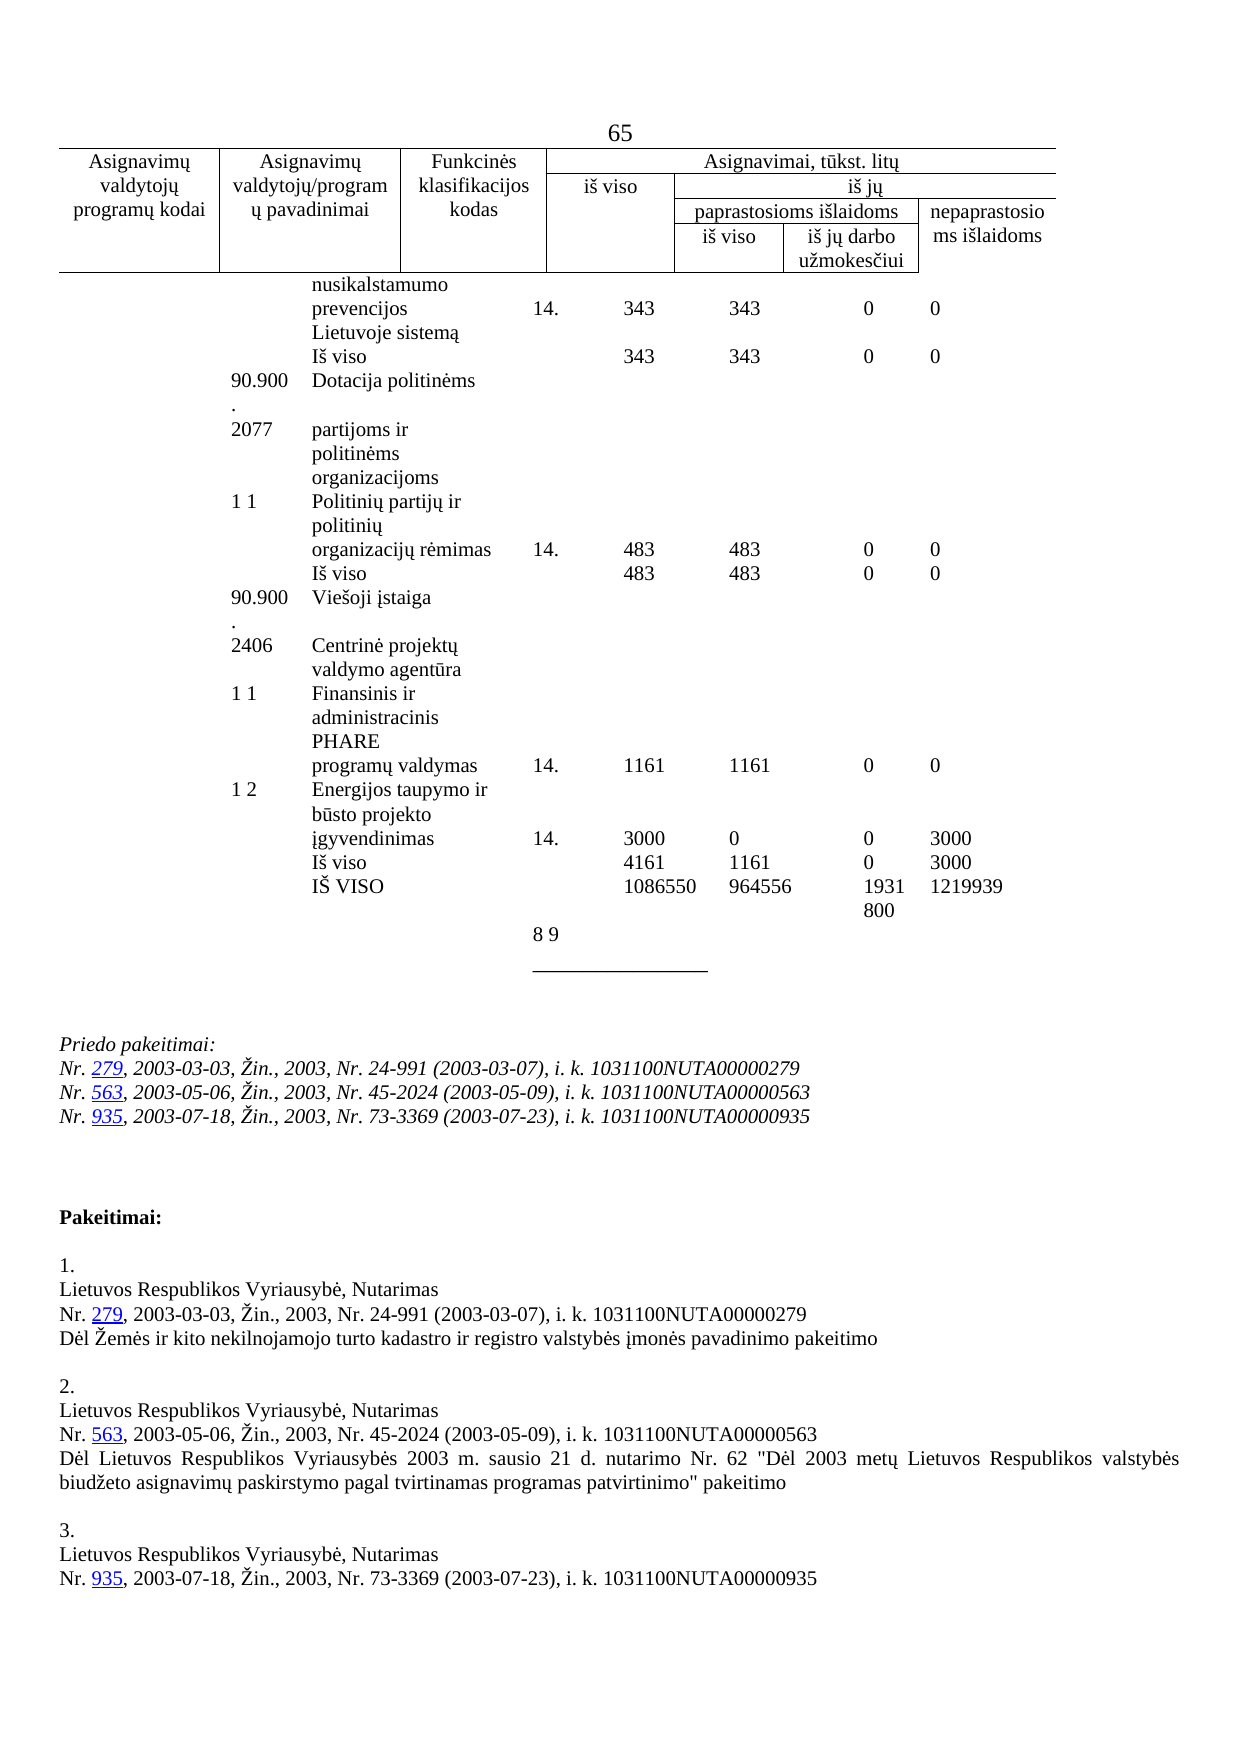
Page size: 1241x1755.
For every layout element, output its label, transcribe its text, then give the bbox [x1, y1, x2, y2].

table_cell 0 [852, 296, 919, 320]
table_cell [919, 801, 1063, 826]
table_cell 1161 [718, 753, 852, 777]
table_cell nusikalstamumo [300, 273, 521, 296]
table_cell [521, 368, 612, 416]
table_cell 2406 [220, 633, 300, 657]
table_cell [852, 633, 919, 657]
table_cell [220, 344, 300, 368]
table_cell [612, 465, 718, 489]
table_cell [852, 778, 919, 801]
table_cell [612, 657, 718, 681]
table_cell [220, 705, 300, 729]
text 2. [59, 1374, 1181, 1398]
table_cell [59, 465, 219, 489]
table_cell 4161 [612, 850, 718, 874]
table_cell [59, 368, 219, 416]
table_cell [919, 729, 1063, 753]
table_cell 0 [852, 850, 919, 874]
table_cell [220, 273, 300, 296]
table_cell 0 [852, 537, 919, 561]
table_cell [59, 633, 219, 657]
table_cell [59, 850, 219, 874]
table_cell 483 [612, 561, 718, 585]
table_cell [59, 778, 219, 801]
table_header Asignavimų valdytojų/programų pavadinimai [220, 149, 400, 272]
table_cell Centrinė projektų [300, 633, 521, 657]
table_cell [612, 489, 718, 513]
table_cell partijoms ir [300, 416, 521, 441]
table_cell [521, 513, 612, 537]
table_cell [521, 705, 612, 729]
table_cell [612, 681, 718, 705]
table_cell organizacijoms [300, 465, 521, 489]
table_cell [59, 441, 219, 464]
table_cell 90.900. [220, 368, 300, 416]
table_cell [852, 681, 919, 705]
table_cell [718, 633, 852, 657]
table_cell 0 [919, 344, 1063, 368]
table_cell [220, 296, 300, 320]
table_cell [521, 320, 612, 344]
text Lietuvos Respublikos Vyriausybė, Nutarimas [59, 1542, 1181, 1566]
table_cell [718, 273, 852, 296]
table_cell [852, 705, 919, 729]
text Dėl Lietuvos Respublikos Vyriausybės 2003 m. sausio 21 d. nutarimo Nr. 62 "Dėl 2003 metų Lietuvos Respublikos valstybės biudžeto asignavimų paskirstymo pagal tvirtinamas programas patvirtinimo" pakeitimo [59, 1446, 1181, 1494]
table_cell [718, 801, 852, 826]
table_cell [59, 513, 219, 537]
text Nr. 563, 2003-05-06, Žin., 2003, Nr. 45-2024 (2003-05-09), i. k. 1031100NUTA00000563 [59, 1080, 1181, 1104]
table_cell [852, 922, 919, 946]
table_cell [718, 368, 852, 416]
table_cell 14. [521, 753, 612, 777]
table_cell [220, 826, 300, 849]
table_header Asignavimai, tūkst. litų [547, 149, 1056, 173]
table_cell [612, 801, 718, 826]
table_cell [521, 416, 612, 441]
table_cell 0 [919, 753, 1063, 777]
text 1. [59, 1253, 1181, 1277]
table_cell [919, 633, 1063, 657]
table_cell [612, 922, 718, 946]
table_cell [521, 681, 612, 705]
table_cell [521, 874, 612, 922]
table_cell [919, 272, 1063, 296]
table_cell Energijos taupymo ir [300, 778, 521, 801]
table_cell [718, 657, 852, 681]
table_cell [919, 465, 1063, 489]
table_cell [612, 705, 718, 729]
table_cell [852, 513, 919, 537]
table_cell [919, 922, 1063, 946]
table_cell [521, 344, 612, 368]
table_cell [220, 465, 300, 489]
table_cell 483 [718, 537, 852, 561]
table_cell [220, 753, 300, 777]
table_cell [220, 801, 300, 826]
table_cell [220, 441, 300, 464]
table_cell Lietuvoje sistemą [300, 320, 521, 344]
table_cell [919, 778, 1063, 801]
table_cell Dotacija politinėms [300, 368, 521, 416]
text 3. [59, 1518, 1181, 1542]
table_cell [521, 850, 612, 874]
table_cell administracinis [300, 705, 521, 729]
table_cell 0 [852, 826, 919, 849]
table_cell [612, 729, 718, 753]
table_cell 343 [718, 344, 852, 368]
table_cell organizacijų rėmimas [300, 537, 521, 561]
table_cell PHARE [300, 729, 521, 753]
table_cell [612, 368, 718, 416]
table_cell [220, 657, 300, 681]
table_cell [718, 320, 852, 344]
table_cell [919, 657, 1063, 681]
table_cell 1 1 [220, 489, 300, 513]
table_cell [220, 922, 300, 946]
table_cell [521, 441, 612, 464]
table_cell 0 [852, 753, 919, 777]
text Nr. 563, 2003-05-06, Žin., 2003, Nr. 45-2024 (2003-05-09), i. k. 1031100NUTA00000563 [59, 1422, 1181, 1446]
table_cell [612, 513, 718, 537]
table_cell [220, 874, 300, 922]
table_cell 90.900. [220, 585, 300, 633]
table_cell [718, 585, 852, 633]
table_cell [919, 416, 1063, 441]
table_cell [919, 705, 1063, 729]
table_cell [521, 489, 612, 513]
table_cell Viešoji įstaiga [300, 585, 521, 633]
table_cell [59, 753, 219, 777]
table_cell [852, 801, 919, 826]
table_cell 1 2 [220, 778, 300, 801]
table_cell 343 [718, 296, 852, 320]
table_cell [59, 705, 219, 729]
table_cell valdymo agentūra [300, 657, 521, 681]
table_cell [852, 585, 919, 633]
table_cell [852, 657, 919, 681]
table_cell [220, 729, 300, 753]
table_cell nepaprastosioms išlaidoms [919, 199, 1056, 272]
table_cell įgyvendinimas [300, 826, 521, 849]
table_cell [612, 441, 718, 464]
table_cell [612, 416, 718, 441]
table_cell būsto projekto [300, 801, 521, 826]
table_cell 483 [718, 561, 852, 585]
table_cell prevencijos [300, 296, 521, 320]
table_cell [521, 801, 612, 826]
table_cell [59, 320, 219, 344]
table_cell [1056, 223, 1063, 272]
table_cell [220, 850, 300, 874]
table_cell [59, 874, 219, 922]
table_cell [919, 368, 1063, 416]
table_cell 0 [718, 826, 852, 849]
table_cell 1161 [718, 850, 852, 874]
table_cell 1161 [612, 753, 718, 777]
table_cell [521, 273, 612, 296]
table_cell [612, 778, 718, 801]
table_cell 1931800 [852, 874, 919, 922]
table_cell [718, 513, 852, 537]
table_cell 1 1 [220, 681, 300, 705]
table_cell [59, 729, 219, 753]
text Lietuvos Respublikos Vyriausybė, Nutarimas [59, 1398, 1181, 1422]
table_cell [718, 416, 852, 441]
table_cell Iš viso [300, 561, 521, 585]
table_cell 14. [521, 826, 612, 849]
table_cell 0 [919, 296, 1063, 320]
table_cell 0 [852, 561, 919, 585]
table_cell 0 [919, 561, 1063, 585]
text Nr. 279, 2003-03-03, Žin., 2003, Nr. 24-991 (2003-03-07), i. k. 1031100NUTA00000279 [59, 1301, 1181, 1326]
table_cell [919, 585, 1063, 633]
text Nr. 279, 2003-03-03, Žin., 2003, Nr. 24-991 (2003-03-07), i. k. 1031100NUTA00000279 [59, 1056, 1181, 1080]
text Priedo pakeitimai: [59, 1032, 1181, 1056]
table_cell [59, 561, 219, 585]
table_cell [852, 729, 919, 753]
table_cell [59, 922, 219, 946]
table_cell [852, 368, 919, 416]
table_cell [919, 489, 1063, 513]
table_cell Iš viso [300, 850, 521, 874]
table_header Asignavimų valdytojų programų kodai [59, 149, 219, 272]
table_cell [521, 657, 612, 681]
table_cell [852, 489, 919, 513]
table_cell [852, 416, 919, 441]
table_cell [521, 729, 612, 753]
table_cell [59, 344, 219, 368]
table_cell 964556 [718, 874, 852, 922]
table_cell [59, 681, 219, 705]
text Nr. 935, 2003-07-18, Žin., 2003, Nr. 73-3369 (2003-07-23), i. k. 1031100NUTA00000935 [59, 1104, 1181, 1128]
table_cell 343 [612, 344, 718, 368]
table_cell [220, 513, 300, 537]
table_cell Finansinis ir [300, 681, 521, 705]
table_cell [718, 705, 852, 729]
table_cell [59, 657, 219, 681]
table_cell Iš viso [300, 344, 521, 368]
table_cell [612, 633, 718, 657]
table_cell iš jų [675, 174, 1056, 198]
table_cell [59, 585, 219, 633]
table_cell [612, 273, 718, 296]
text ______________ [59, 946, 1181, 974]
table_header [1056, 148, 1063, 173]
table_cell [521, 465, 612, 489]
table_cell [59, 801, 219, 826]
text Pakeitimai: [59, 1205, 1181, 1229]
text Nr. 935, 2003-07-18, Žin., 2003, Nr. 73-3369 (2003-07-23), i. k. 1031100NUTA00000935 [59, 1566, 1181, 1590]
table_cell 3000 [919, 826, 1063, 849]
table_cell 3000 [919, 850, 1063, 874]
table_cell [1056, 198, 1063, 223]
table_cell 483 [612, 537, 718, 561]
table_cell [919, 513, 1063, 537]
table_cell Politinių partijų ir [300, 489, 521, 513]
table_cell iš viso [547, 174, 674, 272]
table_cell [852, 441, 919, 464]
table_cell 0 [852, 344, 919, 368]
table_cell [612, 320, 718, 344]
table_cell [852, 320, 919, 344]
table_cell [718, 441, 852, 464]
table_cell 1219939 [919, 874, 1063, 922]
table_cell [521, 585, 612, 633]
table_cell [612, 585, 718, 633]
table_cell 343 [612, 296, 718, 320]
table_cell 1086550 [612, 874, 718, 922]
table_cell [220, 320, 300, 344]
table_cell IŠ VISO [300, 874, 521, 922]
table_cell iš viso [675, 224, 783, 272]
text Lietuvos Respublikos Vyriausybė, Nutarimas [59, 1277, 1181, 1301]
table_cell [718, 922, 852, 946]
table_cell programų valdymas [300, 753, 521, 777]
table_cell paprastosioms išlaidoms [675, 199, 918, 223]
table_cell [852, 273, 919, 296]
text Dėl Žemės ir kito nekilnojamojo turto kadastro ir registro valstybės įmonės pavadinimo pakeitimo [59, 1326, 1181, 1349]
table_cell [718, 729, 852, 753]
table_cell [521, 633, 612, 657]
table_cell iš jų darbo užmokesčiui [784, 224, 918, 272]
table_cell [521, 778, 612, 801]
table_cell [919, 441, 1063, 464]
table_cell [59, 826, 219, 849]
table_cell 14. [521, 296, 612, 320]
table_cell [1056, 173, 1063, 198]
table_cell [59, 537, 219, 561]
table_cell [300, 922, 521, 946]
table_header Funkcinės klasifikacijos kodas [401, 149, 546, 272]
table_cell [718, 681, 852, 705]
table_cell [718, 778, 852, 801]
table_cell 8 9 [521, 922, 612, 946]
table_cell [59, 273, 219, 296]
table_cell 14. [521, 537, 612, 561]
table_cell [521, 561, 612, 585]
table_cell 2077 [220, 416, 300, 441]
table_cell [59, 416, 219, 441]
table_cell 0 [919, 537, 1063, 561]
table_cell [59, 489, 219, 513]
table_cell 3000 [612, 826, 718, 849]
table_cell [919, 320, 1063, 344]
table_cell [59, 296, 219, 320]
table_cell [718, 489, 852, 513]
table_cell politinių [300, 513, 521, 537]
table_cell [220, 537, 300, 561]
table_cell [919, 681, 1063, 705]
table_cell [220, 561, 300, 585]
table_cell politinėms [300, 441, 521, 464]
table_cell [852, 465, 919, 489]
table_cell [718, 465, 852, 489]
